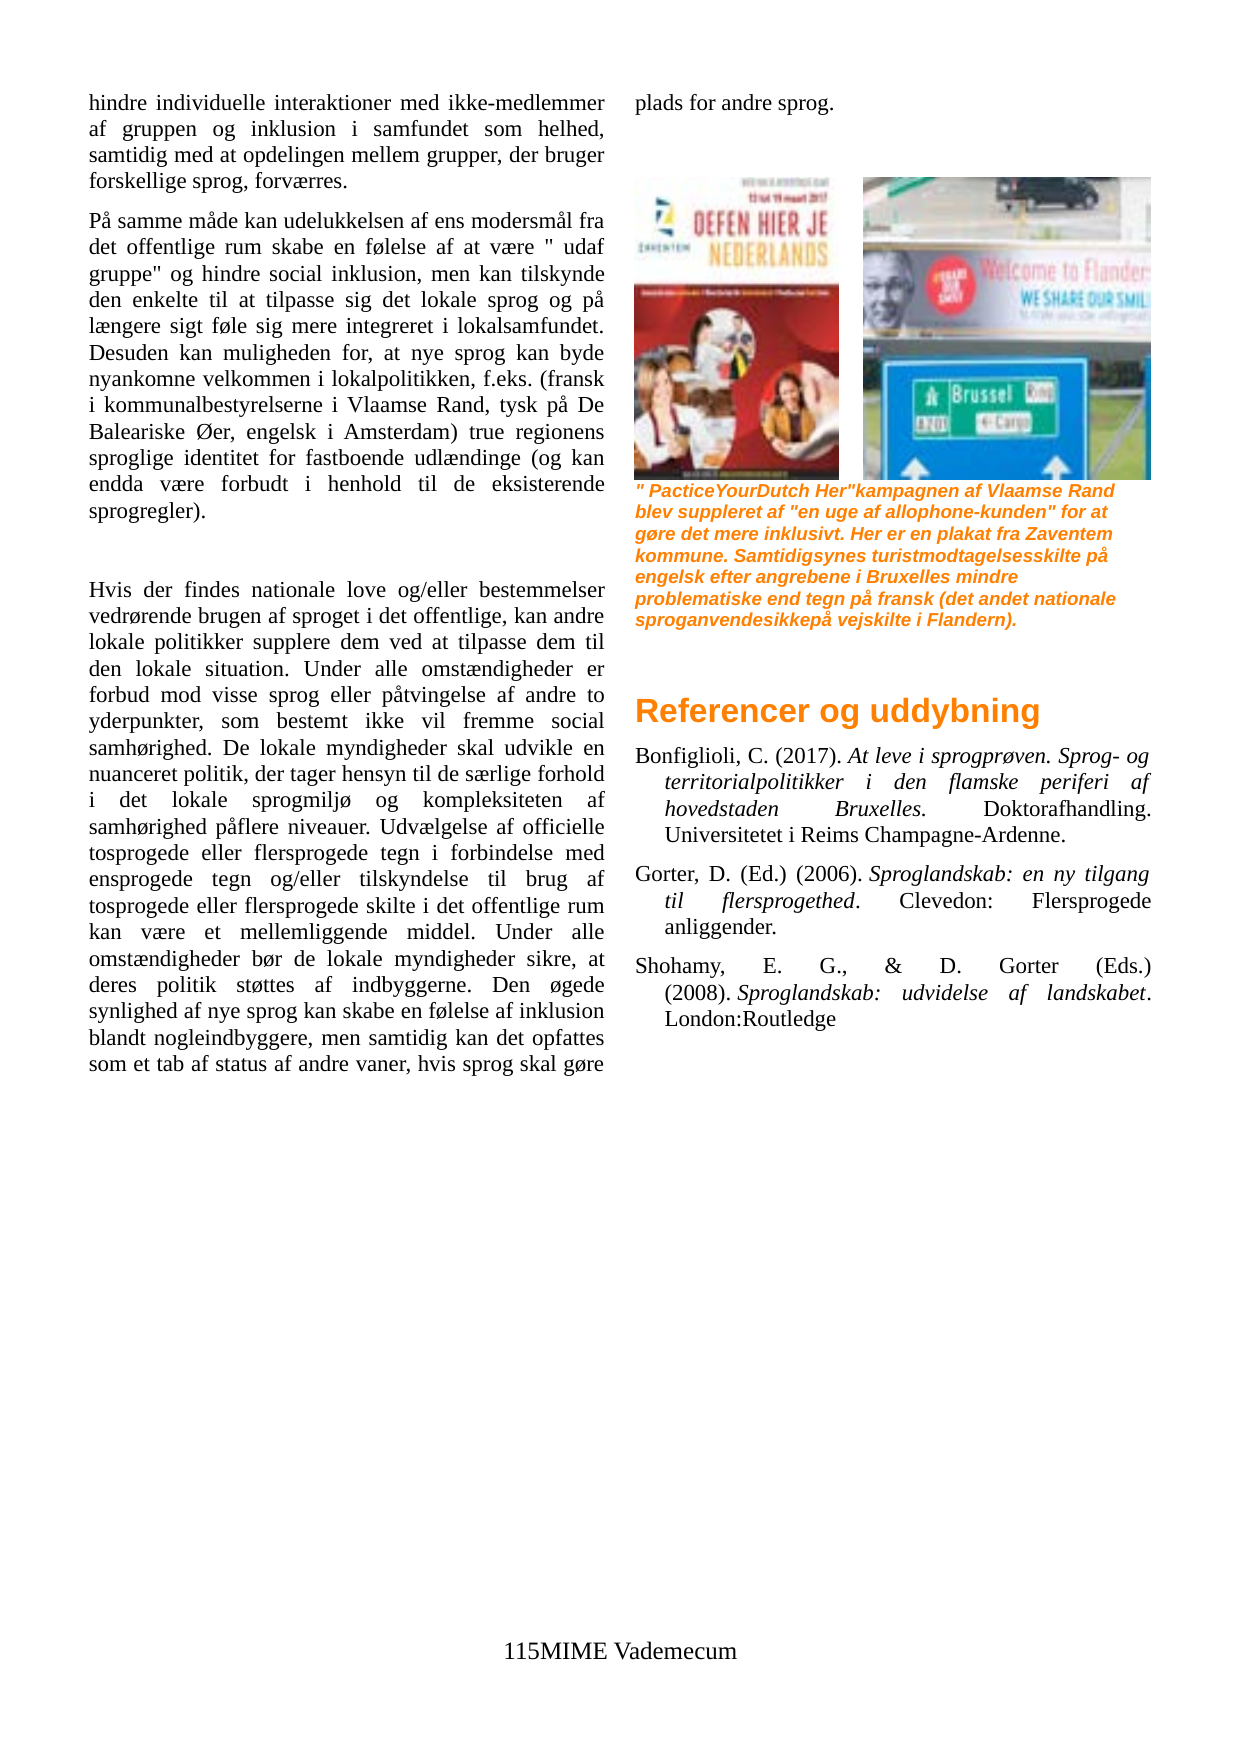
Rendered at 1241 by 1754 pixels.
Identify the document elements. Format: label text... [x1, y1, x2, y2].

text plads for andre sprog. [635, 88, 1152, 115]
text Gorter, D. (Ed.) (2006). Sproglandskab: en ny tilgang til flersprogethed. Clevedon: Flersprogede anliggender. [635, 861, 1152, 939]
text " PacticeYourDutch Her"kampagnen af Vlaamse Rand blev suppleret af "en uge af allophone-kunden" for at gøre det mere inklusivt. Her er en plakat fra Zaventem kommune. Samtidigsynes turistmodtagelsesskilte på engelsk efter angrebene i Bruxelles mindre problematiske end tegn på fransk (det andet nationale sproganvendesikkepå vejskilte i Flandern). [635, 167, 1152, 631]
text Hvis der findes nationale love og/eller bestemmelser vedrørende brugen af sproget i det offentlige, kan andre lokale politikker supplere dem ved at tilpasse dem til den lokale situation. Under alle omstændigheder er forbud mod visse sprog eller påtvingelse af andre to yderpunkter, som bestemt ikke vil fremme social samhørighed. De lokale myndigheder skal udvikle en nuanceret politik, der tager hensyn til de særlige forhold i det lokale sprogmiljø og kompleksiteten af samhørighed påflere niveauer. Udvælgelse af officielle tosprogede eller flersprogede tegn i forbindelse med ensprogede tegn og/eller tilskyndelse til brug af tosprogede eller flersprogede skilte i det offentlige rum kan være et mellemliggende middel. Under alle omstændigheder bør de lokale myndigheder sikre, at deres politik støttes af indbyggerne. Den øgede synlighed af nye sprog kan skabe en følelse af inklusion blandt nogleindbyggere, men samtidig kan det opfattes som et tab af status af andre vaner, hvis sprog skal gøre [88, 576, 605, 1076]
text Shohamy, E. G., & D. Gorter (Eds.) (2008). Sproglandskab: udvidelse af landskabet. London:Routledge [635, 953, 1152, 1032]
picture [634, 177, 839, 480]
text Bonfiglioli, C. (2017). At leve i sprogprøven. Sprog- og territorialpolitikker i den flamske periferi af hovedstaden Bruxelles. Doktorafhandling. Universitetet i Reims Champagne-Ardenne. [635, 742, 1152, 847]
text hindre individuelle interaktioner med ikke-medlemmer af gruppen og inklusion i samfundet som helhed, samtidig med at opdelingen mellem grupper, der bruger forskellige sprog, forværres. [88, 88, 605, 194]
picture [863, 177, 1151, 480]
text På samme måde kan udelukkelsen af ens modersmål fra det offentlige rum skabe en følelse af at være " udaf gruppe" og hindre social inklusion, men kan tilskynde den enkelte til at tilpasse sig det lokale sprog og på længere sigt føle sig mere integreret i lokalsamfundet. Desuden kan muligheden for, at nye sprog kan byde nyankomne velkommen i lokalpolitikken, f.eks. (fransk i kommunalbestyrelserne i Vlaamse Rand, tysk på De Baleariske Øer, engelsk i Amsterdam) true regionens sproglige identitet for fastboende udlændinge (og kan endda være forbudt i henhold til de eksisterende sprogregler). [88, 207, 605, 523]
subtitle Referencer og uddybning [635, 691, 1152, 729]
